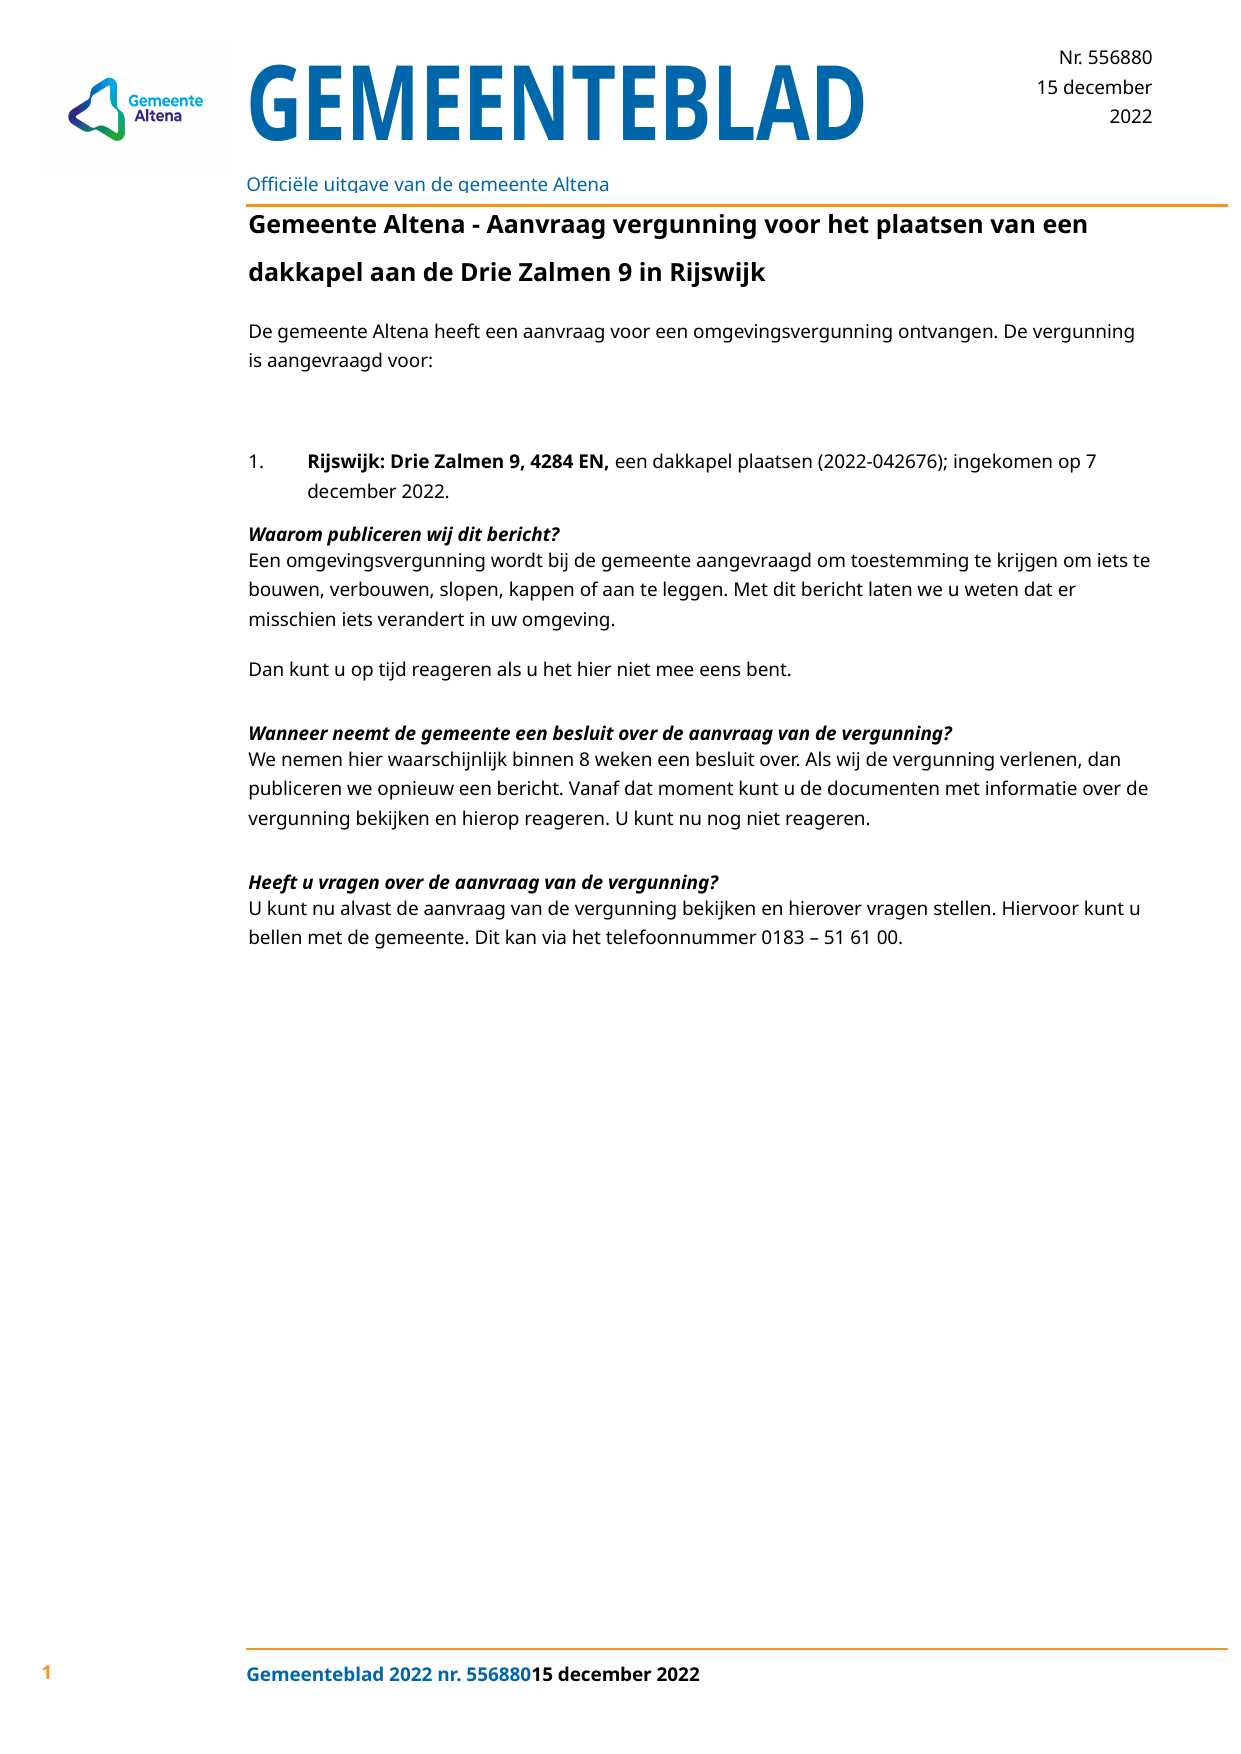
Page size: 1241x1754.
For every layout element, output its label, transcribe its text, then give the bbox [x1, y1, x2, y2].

text Een omgevingsvergunning wordt bij de gemeente aangevraagd om toestemming te krijgen om iets te bouwen, verbouwen, slopen, kappen of aan te leggen. Met dit bericht laten we u weten dat er misschien iets verandert in uw omgeving. [248, 547, 1152, 632]
text Dan kunt u op tijd reageren als u het hier niet mee eens bent. [248, 656, 1152, 682]
text U kunt nu alvast de aanvraag van de vergunning bekijken en hierover vragen stellen. Hiervoor kunt u bellen met de gemeente. Dit kan via het telefoonnummer 0183 – 51 61 00. [248, 895, 1152, 950]
text Heeft u vragen over de aanvraag van de vergunning? [248, 869, 1152, 895]
text De gemeente Altena heeft een aanvraag voor een omgevingsvergunning ontvangen. De vergunning is aangevraagd voor: [248, 318, 1152, 373]
text We nemen hier waarschijnlijk binnen 8 weken een besluit over. Als wij de vergunning verlenen, dan publiceren we opnieuw een bericht. Vanaf dat moment kunt u de documenten met informatie over de vergunning bekijken en hierop reageren. U kunt nu nog niet reageren. [248, 746, 1152, 831]
text Gemeente Altena - Aanvraag vergunning voor het plaatsen van een dakkapel aan de Drie Zalmen 9 in Rijswijk [248, 207, 1152, 288]
picture [41, 47, 231, 172]
text Wanneer neemt de gemeente een besluit over de aanvraag van de vergunning? [248, 720, 1152, 746]
text Waarom publiceren wij dit bericht? [248, 521, 1152, 547]
list Rijswijk: Drie Zalmen 9, 4284 EN, een dakkapel plaatsen (2022-042676); ingekomen op 7 december 2022. [248, 448, 1152, 504]
